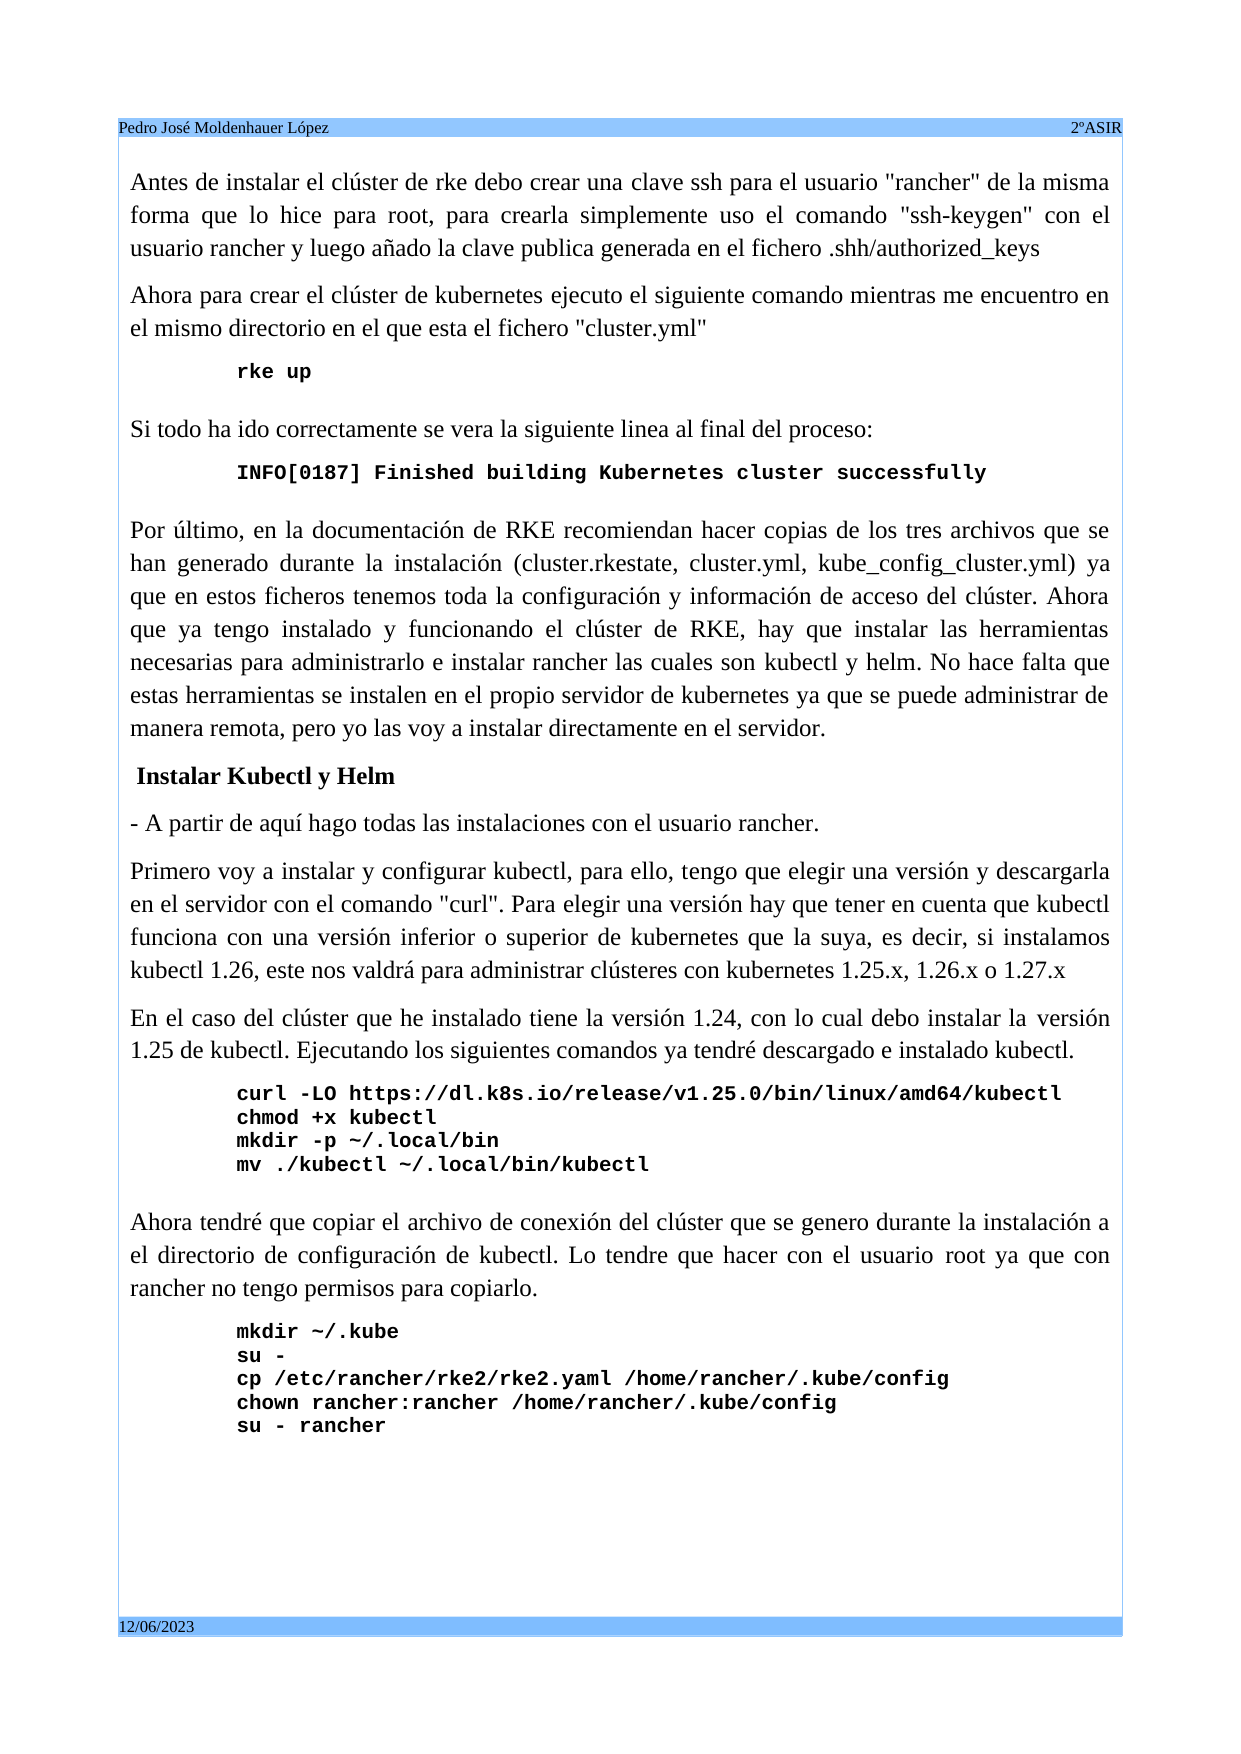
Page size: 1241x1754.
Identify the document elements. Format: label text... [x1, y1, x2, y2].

text - A partir de aquí hago todas las instalaciones con el usuario rancher. [130, 808, 1110, 837]
text mkdir -p ~/.local/bin [119, 1131, 1122, 1154]
text curl -LO https://dl.k8s.io/release/v1.25.0/bin/linux/amd64/kubectl [119, 1083, 1122, 1107]
text Primero voy a instalar y configurar kubectl, para ello, tengo que elegir una versión y descargarla en el servidor con el comando "curl". Para elegir una versión hay que tener en cuenta que kubectl funciona con una versión inferior o superior de kubernetes que la suya, es decir, si instalamos kubectl 1.26, este nos valdrá para administrar clústeres con kubernetes 1.25.x, 1.26.x o 1.27.x [130, 856, 1110, 984]
text Ahora tendré que copiar el archivo de conexión del clúster que se genero durante la instalación a el directorio de configuración de kubectl. Lo tendre que hacer con el usuario root ya que con rancher no tengo permisos para copiarlo. [130, 1207, 1110, 1302]
text Antes de instalar el clúster de rke debo crear una clave ssh para el usuario "rancher" de la misma forma que lo hice para root, para crearla simplemente uso el comando "ssh-keygen" con el usuario rancher y luego añado la clave publica generada en el fichero .shh/authorized_keys [130, 167, 1110, 262]
text mv ./kubectl ~/.local/bin/kubectl [119, 1154, 1122, 1178]
text En el caso del clúster que he instalado tiene la versión 1.24, con lo cual debo instalar la versión 1.25 de kubectl. Ejecutando los siguientes comandos ya tendré descargado e instalado kubectl. [130, 1003, 1110, 1064]
text su - [119, 1344, 1122, 1368]
text cp /etc/rancher/rke2/rke2.yaml /home/rancher/.kube/config [119, 1368, 1122, 1392]
text Si todo ha ido correctamente se vera la siguiente linea al final del proceso: [130, 414, 1110, 443]
text mkdir ~/.kube [119, 1321, 1122, 1344]
text Instalar Kubectl y Helm [130, 761, 1110, 789]
text Ahora para crear el clúster de kubernetes ejecuto el siguiente comando mientras me encuentro en el mismo directorio en el que esta el fichero "cluster.yml" [130, 281, 1110, 342]
text chown rancher:rancher /home/rancher/.kube/config [119, 1392, 1122, 1416]
text INFO[0187] Finished building Kubernetes cluster successfully [119, 462, 1122, 486]
text Por último, en la documentación de RKE recomiendan hacer copias de los tres archivos que se han generado durante la instalación (cluster.rkestate, cluster.yml, kube_config_cluster.yml) ya que en estos ficheros tenemos toda la configuración y información de acceso del clúster. Ahora que ya tengo instalado y funcionando el clúster de RKE, hay que instalar las herramientas necesarias para administrarlo e instalar rancher las cuales son kubectl y helm. No hace falta que estas herramientas se instalen en el propio servidor de kubernetes ya que se puede administrar de manera remota, pero yo las voy a instalar directamente en el servidor. [130, 515, 1110, 742]
text su - rancher [119, 1416, 1122, 1439]
text rke up [119, 361, 1122, 385]
text chmod +x kubectl [119, 1107, 1122, 1131]
